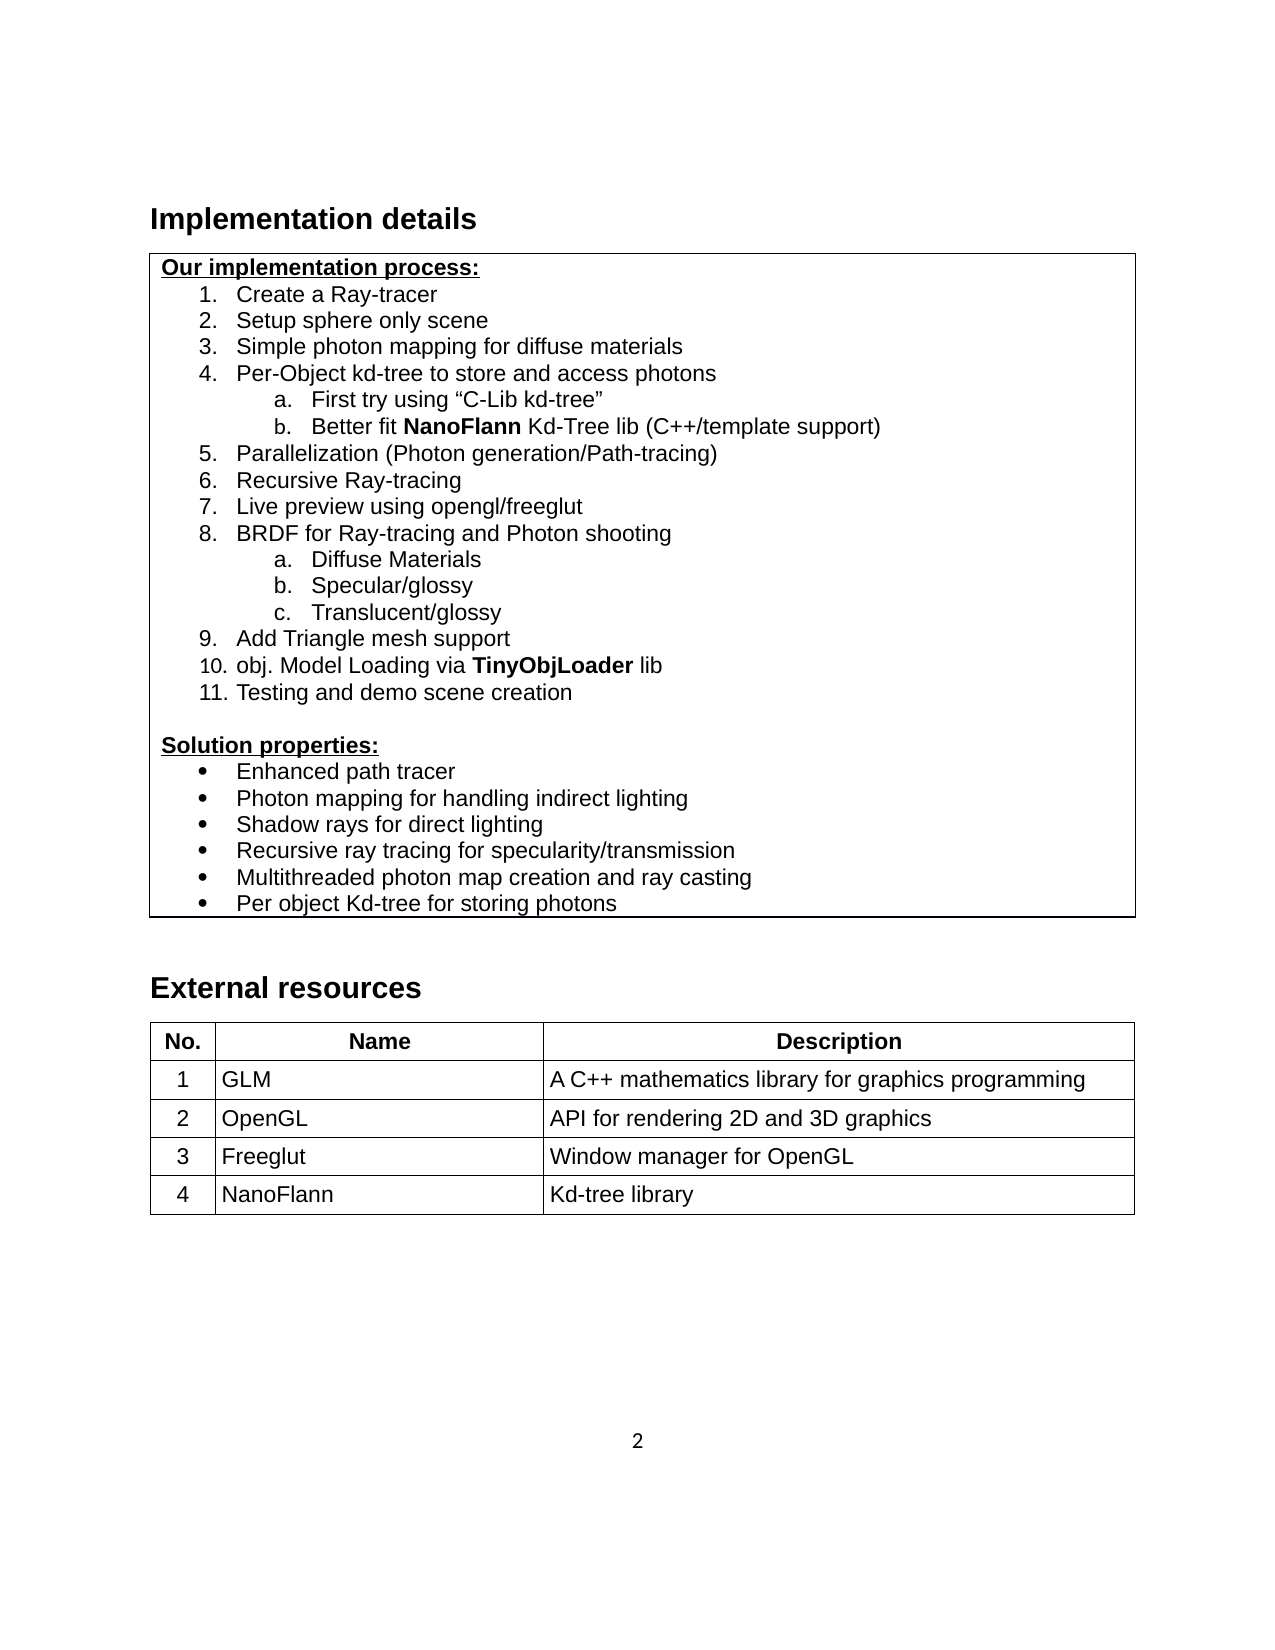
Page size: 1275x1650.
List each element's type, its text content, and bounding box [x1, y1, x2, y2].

text External resources [150, 970, 1125, 1004]
table_cell Freeglut [216, 1138, 543, 1175]
table_cell NanoFlann [216, 1176, 543, 1213]
table_cell GLM [216, 1061, 543, 1098]
table_cell 4 [151, 1176, 215, 1213]
table_cell API for rendering 2D and 3D graphics [544, 1100, 1134, 1137]
table_header Our implementation process: Create a Ray-tracer Setup sphere only scene Simple photon mapping for diffuse materials Per-Object kd-tree to store and access photons First try using “C-Lib kd-tree” Better fit NanoFlann Kd-Tree lib (C++/template support) Parallelization (Photon generation/Path-tracing) Recursive Ray-tracing Live preview using opengl/freeglut BRDF for Ray-tracing and Photon shooting Diffuse Materials Specular/glossy Translucent/glossy Add Triangle mesh support obj. Model Loading via TinyObjLoader lib Testing and demo scene creation Solution properties: Enhanced path tracer Photon mapping for handling indirect lighting Shadow rays for direct lighting Recursive ray tracing for specularity/transmission Multithreaded photon map creation and ray casting Per object Kd-tree for storing photons [150, 254, 1135, 916]
table_cell 1 [151, 1061, 215, 1098]
table_cell Kd-tree library [544, 1176, 1134, 1213]
table_cell A C++ mathematics library for graphics programming [544, 1061, 1134, 1098]
table_cell OpenGL [216, 1100, 543, 1137]
table_cell 2 [151, 1100, 215, 1137]
text Implementation details [150, 201, 1125, 236]
table_header No. [151, 1023, 215, 1060]
table_header Name [216, 1023, 543, 1060]
table_cell 3 [151, 1138, 215, 1175]
table_header Description [544, 1023, 1134, 1060]
table_cell Window manager for OpenGL [544, 1138, 1134, 1175]
